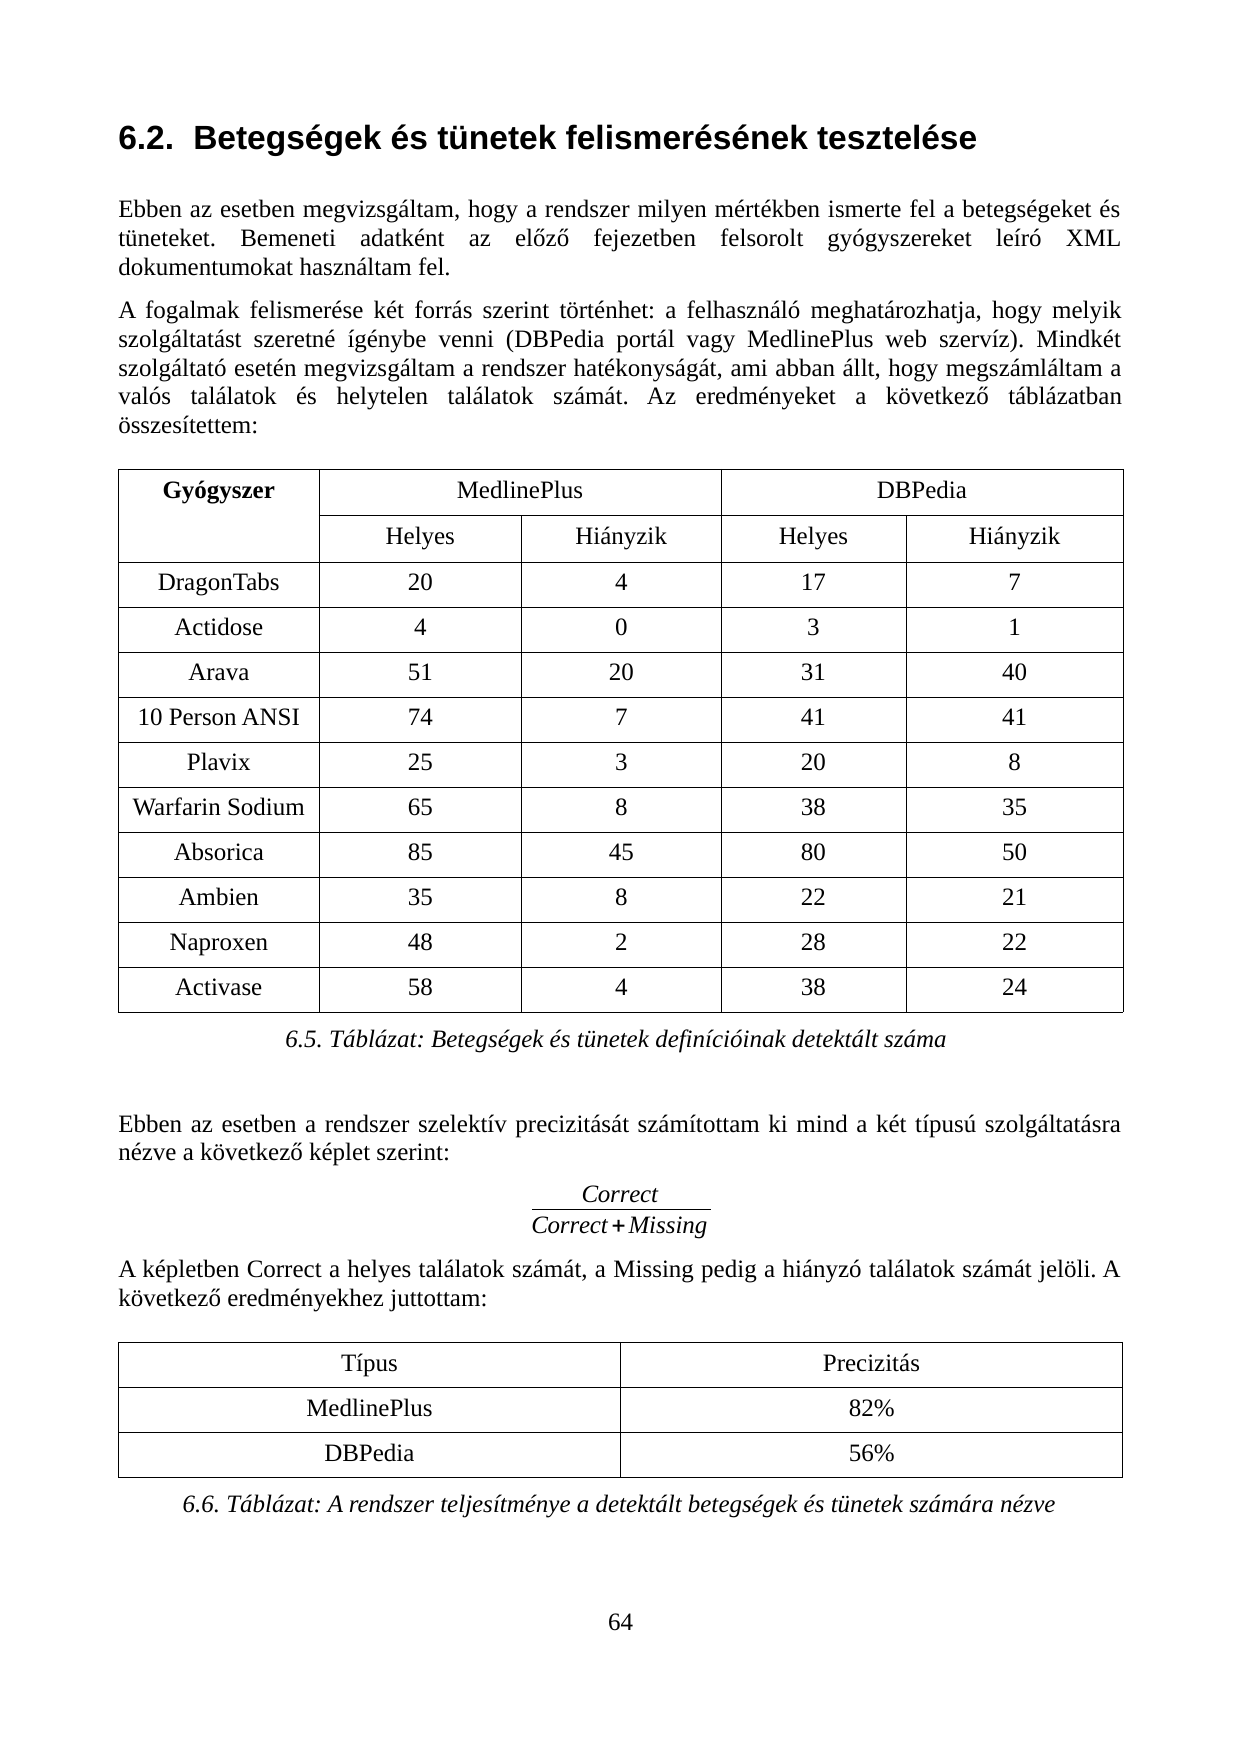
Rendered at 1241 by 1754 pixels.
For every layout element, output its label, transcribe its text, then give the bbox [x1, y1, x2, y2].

table_header Típus [119, 1343, 620, 1387]
table_cell 65 [320, 788, 521, 832]
table_cell 22 [907, 923, 1123, 967]
table_cell Actidose [119, 608, 319, 652]
table_cell DBPedia [119, 1433, 620, 1477]
table_cell 2 [522, 923, 721, 967]
table_cell 35 [907, 788, 1123, 832]
table_cell Naproxen [119, 923, 319, 967]
table_cell 58 [320, 968, 521, 1012]
table_cell 35 [320, 878, 521, 922]
table_cell MedlinePlus [119, 1388, 620, 1432]
table_cell 85 [320, 833, 521, 877]
table_cell 51 [320, 653, 521, 697]
table_cell 80 [722, 833, 906, 877]
table_cell 50 [907, 833, 1123, 877]
table_cell 7 [907, 563, 1123, 607]
title A képletben Correct a helyes találatok számát, a Missing pedig a hiányzó találatok számát jelöli. A következő eredményekhez juttottam: [118, 1254, 1122, 1312]
table_header Gyógyszer [119, 470, 319, 562]
table_cell Plavix [119, 743, 319, 787]
table_cell 21 [907, 878, 1123, 922]
table_cell 8 [522, 788, 721, 832]
table_cell 56% [621, 1433, 1122, 1477]
table_cell Activase [119, 968, 319, 1012]
table_cell Hiányzik [907, 516, 1123, 562]
table_cell 1 [907, 608, 1123, 652]
table_cell 38 [722, 788, 906, 832]
table_cell 41 [722, 698, 906, 742]
table_cell 22 [722, 878, 906, 922]
table_header Precizitás [621, 1343, 1122, 1387]
table_cell 31 [722, 653, 906, 697]
table_cell Helyes [320, 516, 521, 562]
table_cell Warfarin Sodium [119, 788, 319, 832]
table_cell Absorica [119, 833, 319, 877]
table_cell Arava [119, 653, 319, 697]
table_cell 4 [522, 968, 721, 1012]
table_cell 40 [907, 653, 1123, 697]
text Ebben az esetben a rendszer szelektív precizitását számítottam ki mind a két típusú szolgáltatásra nézve a következő képlet szerint: [118, 1109, 1122, 1166]
table_cell 41 [907, 698, 1123, 742]
table_cell 74 [320, 698, 521, 742]
table_cell 8 [522, 878, 721, 922]
table_cell 4 [320, 608, 521, 652]
title A fogalmak felismerése két forrás szerint történhet: a felhasználó meghatározhatja, hogy melyik szolgáltatást szeretné ígénybe venni (DBPedia portál vagy MedlinePlus web szervíz). Mindkét szolgáltató esetén megvizsgáltam a rendszer hatékonyságát, ami abban állt, hogy megszámláltam a valós találatok és helytelen találatok számát. Az eredményeket a következő táblázatban összesítettem: [118, 295, 1122, 439]
table_cell 4 [522, 563, 721, 607]
table_cell 28 [722, 923, 906, 967]
table_cell 3 [522, 743, 721, 787]
table_cell Helyes [722, 516, 906, 562]
table_cell 45 [522, 833, 721, 877]
table_cell 0 [522, 608, 721, 652]
table_cell 7 [522, 698, 721, 742]
table_cell 3 [722, 608, 906, 652]
table_cell 25 [320, 743, 521, 787]
table_cell Hiányzik [522, 516, 721, 562]
text Ebben az esetben megvizsgáltam, hogy a rendszer milyen mértékben ismerte fel a betegségeket és tüneteket. Bemeneti adatként az előző fejezetben felsorolt gyógyszereket leíró XML dokumentumokat használtam fel. [118, 194, 1122, 281]
text 6.5. Táblázat: Betegségek és tünetek definícióinak detektált száma [118, 1024, 1122, 1053]
table_header DBPedia [722, 470, 1123, 515]
table_cell 17 [722, 563, 906, 607]
text 6.6. Táblázat: A rendszer teljesítménye a detektált betegségek és tünetek számára nézve [118, 1489, 1122, 1518]
table_cell 10 Person ANSI [119, 698, 319, 742]
table_cell Ambien [119, 878, 319, 922]
table_cell 20 [722, 743, 906, 787]
table_cell 8 [907, 743, 1123, 787]
table_cell 20 [522, 653, 721, 697]
table_cell DragonTabs [119, 563, 319, 607]
table_cell 82% [621, 1388, 1122, 1432]
table_cell 24 [907, 968, 1123, 1012]
table_cell 48 [320, 923, 521, 967]
subtitle Betegségek és tünetek felismerésének tesztelése [118, 118, 1122, 157]
table_header MedlinePlus [320, 470, 721, 515]
table_cell 20 [320, 563, 521, 607]
table_cell 38 [722, 968, 906, 1012]
